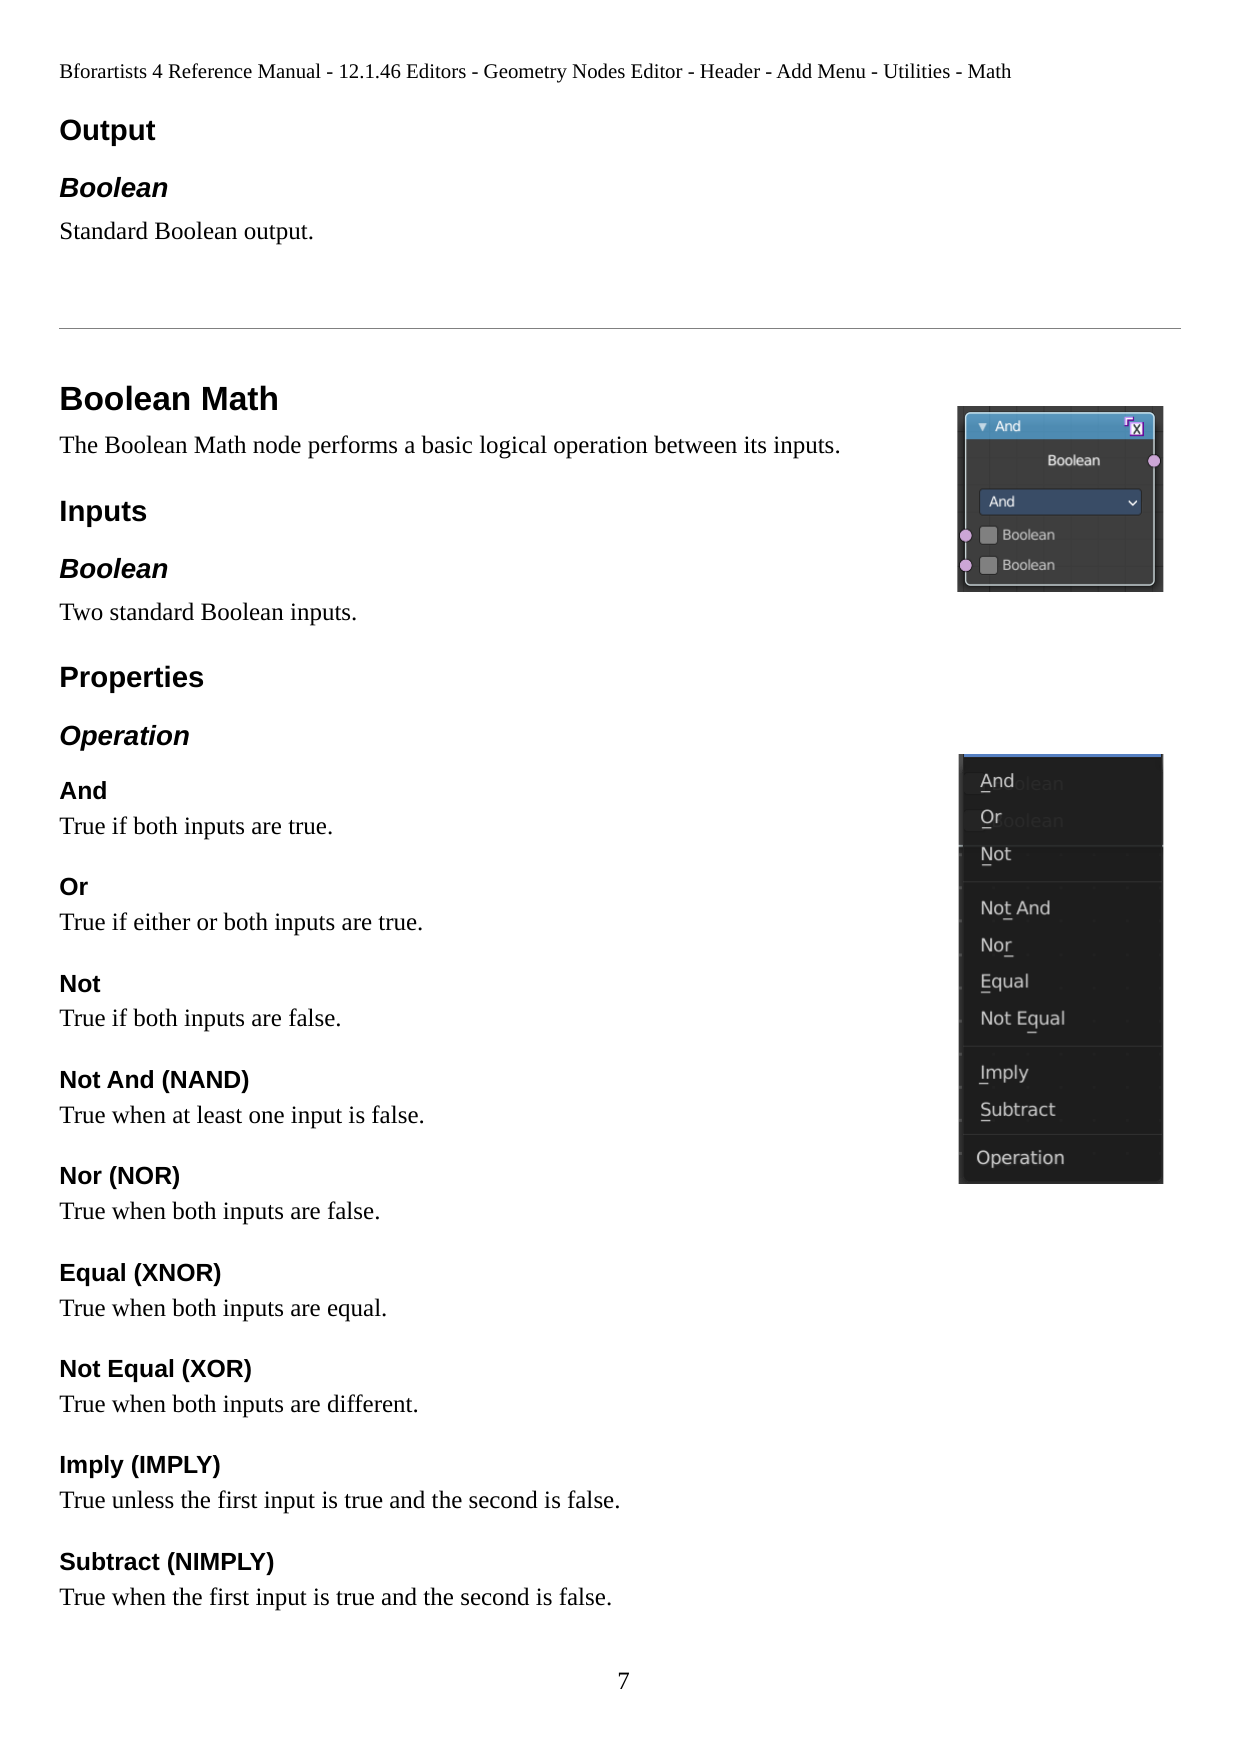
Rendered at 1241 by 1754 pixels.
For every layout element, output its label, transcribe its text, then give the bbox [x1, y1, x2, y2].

subtitle [1164, 872, 1181, 901]
subtitle [1164, 1065, 1181, 1094]
subtitle Not Equal (XOR) [59, 1354, 1181, 1383]
picture [957, 406, 1164, 592]
subtitle Inputs [59, 494, 957, 527]
subtitle Properties [59, 660, 1181, 694]
text True when at least one input is false. [59, 1100, 958, 1129]
text The Boolean Math node performs a basic logical operation between its inputs. [59, 430, 957, 459]
subtitle Subtract (NIMPLY) [59, 1547, 1181, 1575]
subtitle Output [59, 113, 1181, 146]
subtitle Equal (XNOR) [59, 1258, 1181, 1286]
subtitle Not And (NAND) [59, 1065, 958, 1094]
text True unless the first input is true and the second is false. [59, 1485, 1181, 1514]
text Standard Boolean output. [59, 216, 1181, 244]
subtitle Boolean [59, 552, 957, 584]
subtitle Not [59, 969, 958, 997]
subtitle Operation [59, 719, 1181, 751]
subtitle [1164, 552, 1181, 584]
text Two standard Boolean inputs. [59, 597, 1181, 626]
subtitle And [59, 776, 958, 804]
text True when both inputs are different. [59, 1389, 1181, 1418]
subtitle [1164, 494, 1181, 527]
text True if both inputs are true. [59, 811, 958, 839]
subtitle Or [59, 872, 958, 901]
text True if either or both inputs are true. [59, 907, 958, 936]
text True when the first input is true and the second is false. [59, 1582, 1181, 1610]
subtitle Nor (NOR) [59, 1161, 1181, 1190]
picture [958, 754, 1164, 1184]
subtitle Boolean [59, 171, 1181, 203]
subtitle [1164, 776, 1181, 804]
text True when both inputs are false. [59, 1196, 1181, 1225]
subtitle Boolean Math [59, 379, 1181, 417]
subtitle Imply (IMPLY) [59, 1451, 1181, 1479]
text True when both inputs are equal. [59, 1293, 1181, 1321]
text True if both inputs are false. [59, 1003, 958, 1032]
subtitle [1164, 969, 1181, 997]
